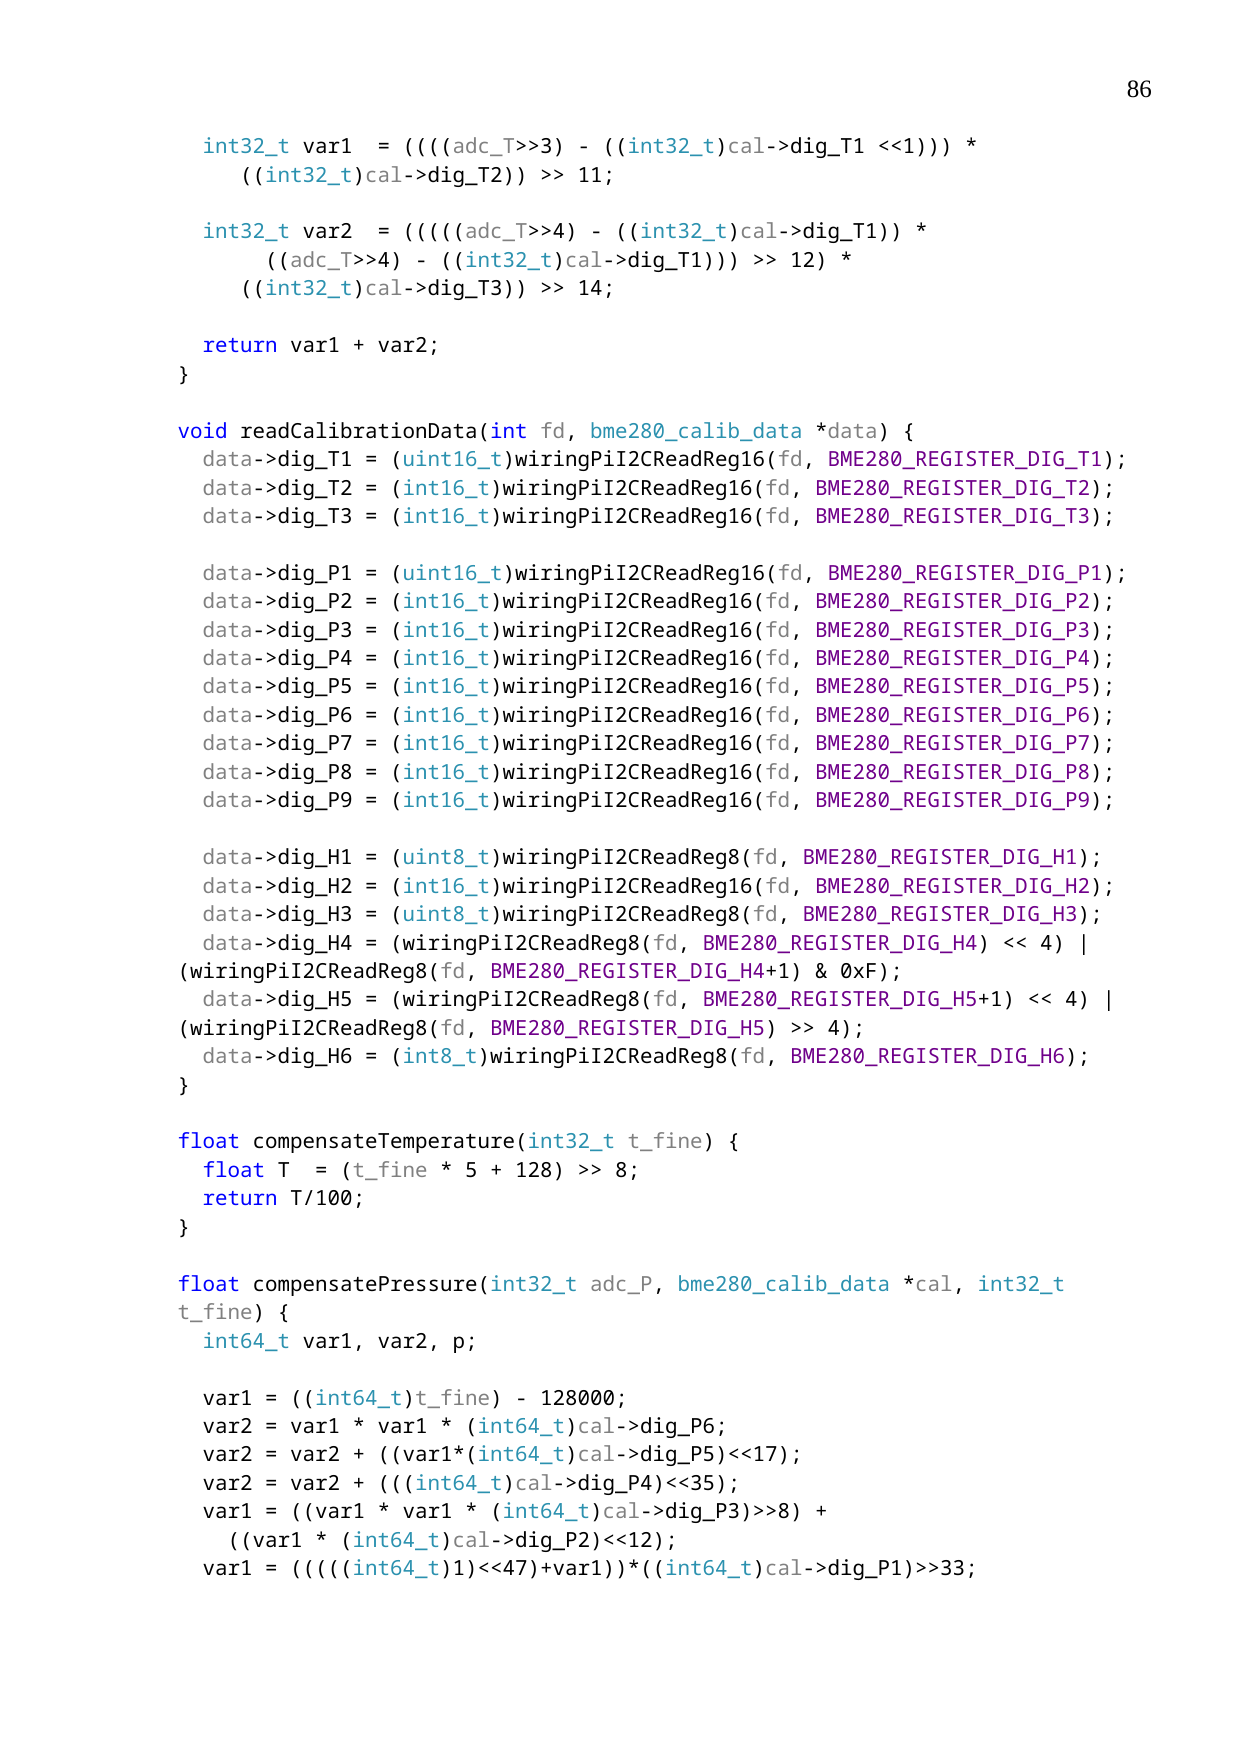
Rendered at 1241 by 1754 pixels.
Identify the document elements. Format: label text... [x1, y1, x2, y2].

text } [177, 1212, 1152, 1240]
text data->dig_P1 = (uint16_t)wiringPiI2CReadReg16(fd, BME280_REGISTER_DIG_P1); [177, 558, 1152, 586]
text } [177, 1070, 1152, 1098]
text data->dig_P7 = (int16_t)wiringPiI2CReadReg16(fd, BME280_REGISTER_DIG_P7); [177, 728, 1152, 757]
text var1 = (((((int64_t)1)<<47)+var1))*((int64_t)cal->dig_P1)>>33; [177, 1553, 1152, 1582]
text var1 = ((var1 * var1 * (int64_t)cal->dig_P3)>>8) + [177, 1496, 1152, 1525]
text int32_t var2 = (((((adc_T>>4) - ((int32_t)cal->dig_T1)) * [177, 217, 1152, 245]
text data->dig_T3 = (int16_t)wiringPiI2CReadReg16(fd, BME280_REGISTER_DIG_T3); [177, 501, 1152, 529]
text return var1 + var2; [177, 330, 1152, 359]
text var2 = var2 + ((var1*(int64_t)cal->dig_P5)<<17); [177, 1439, 1152, 1468]
text ((adc_T>>4) - ((int32_t)cal->dig_T1))) >> 12) * [177, 245, 1152, 273]
text data->dig_T2 = (int16_t)wiringPiI2CReadReg16(fd, BME280_REGISTER_DIG_T2); [177, 473, 1152, 501]
text data->dig_H4 = (wiringPiI2CReadReg8(fd, BME280_REGISTER_DIG_H4) << 4) | (wiringPiI2CReadReg8(fd, BME280_REGISTER_DIG_H4+1) & 0xF); [177, 928, 1152, 984]
text data->dig_P6 = (int16_t)wiringPiI2CReadReg16(fd, BME280_REGISTER_DIG_P6); [177, 700, 1152, 728]
text var1 = ((int64_t)t_fine) - 128000; [177, 1383, 1152, 1411]
text } [177, 359, 1152, 387]
text var2 = var1 * var1 * (int64_t)cal->dig_P6; [177, 1411, 1152, 1439]
text ((int32_t)cal->dig_T3)) >> 14; [177, 273, 1152, 302]
text data->dig_H3 = (uint8_t)wiringPiI2CReadReg8(fd, BME280_REGISTER_DIG_H3); [177, 899, 1152, 928]
text return T/100; [177, 1183, 1152, 1212]
text data->dig_P4 = (int16_t)wiringPiI2CReadReg16(fd, BME280_REGISTER_DIG_P4); [177, 643, 1152, 672]
text float compensatePressure(int32_t adc_P, bme280_calib_data *cal, int32_t t_fine) { [177, 1269, 1152, 1326]
text float T = (t_fine * 5 + 128) >> 8; [177, 1155, 1152, 1183]
text data->dig_P8 = (int16_t)wiringPiI2CReadReg16(fd, BME280_REGISTER_DIG_P8); [177, 757, 1152, 785]
text data->dig_H1 = (uint8_t)wiringPiI2CReadReg8(fd, BME280_REGISTER_DIG_H1); [177, 842, 1152, 871]
text int32_t var1 = ((((adc_T>>3) - ((int32_t)cal->dig_T1 <<1))) * [177, 131, 1152, 160]
text ((var1 * (int64_t)cal->dig_P2)<<12); [177, 1525, 1152, 1553]
text data->dig_H6 = (int8_t)wiringPiI2CReadReg8(fd, BME280_REGISTER_DIG_H6); [177, 1041, 1152, 1070]
text data->dig_P5 = (int16_t)wiringPiI2CReadReg16(fd, BME280_REGISTER_DIG_P5); [177, 672, 1152, 700]
text int64_t var1, var2, p; [177, 1326, 1152, 1354]
text float compensateTemperature(int32_t t_fine) { [177, 1127, 1152, 1155]
text data->dig_H5 = (wiringPiI2CReadReg8(fd, BME280_REGISTER_DIG_H5+1) << 4) | (wiringPiI2CReadReg8(fd, BME280_REGISTER_DIG_H5) >> 4); [177, 984, 1152, 1041]
text ((int32_t)cal->dig_T2)) >> 11; [177, 160, 1152, 188]
text data->dig_H2 = (int16_t)wiringPiI2CReadReg16(fd, BME280_REGISTER_DIG_H2); [177, 871, 1152, 899]
text var2 = var2 + (((int64_t)cal->dig_P4)<<35); [177, 1468, 1152, 1496]
text data->dig_P2 = (int16_t)wiringPiI2CReadReg16(fd, BME280_REGISTER_DIG_P2); [177, 586, 1152, 615]
text data->dig_P3 = (int16_t)wiringPiI2CReadReg16(fd, BME280_REGISTER_DIG_P3); [177, 615, 1152, 643]
text data->dig_P9 = (int16_t)wiringPiI2CReadReg16(fd, BME280_REGISTER_DIG_P9); [177, 785, 1152, 814]
text data->dig_T1 = (uint16_t)wiringPiI2CReadReg16(fd, BME280_REGISTER_DIG_T1); [177, 444, 1152, 473]
text void readCalibrationData(int fd, bme280_calib_data *data) { [177, 416, 1152, 444]
